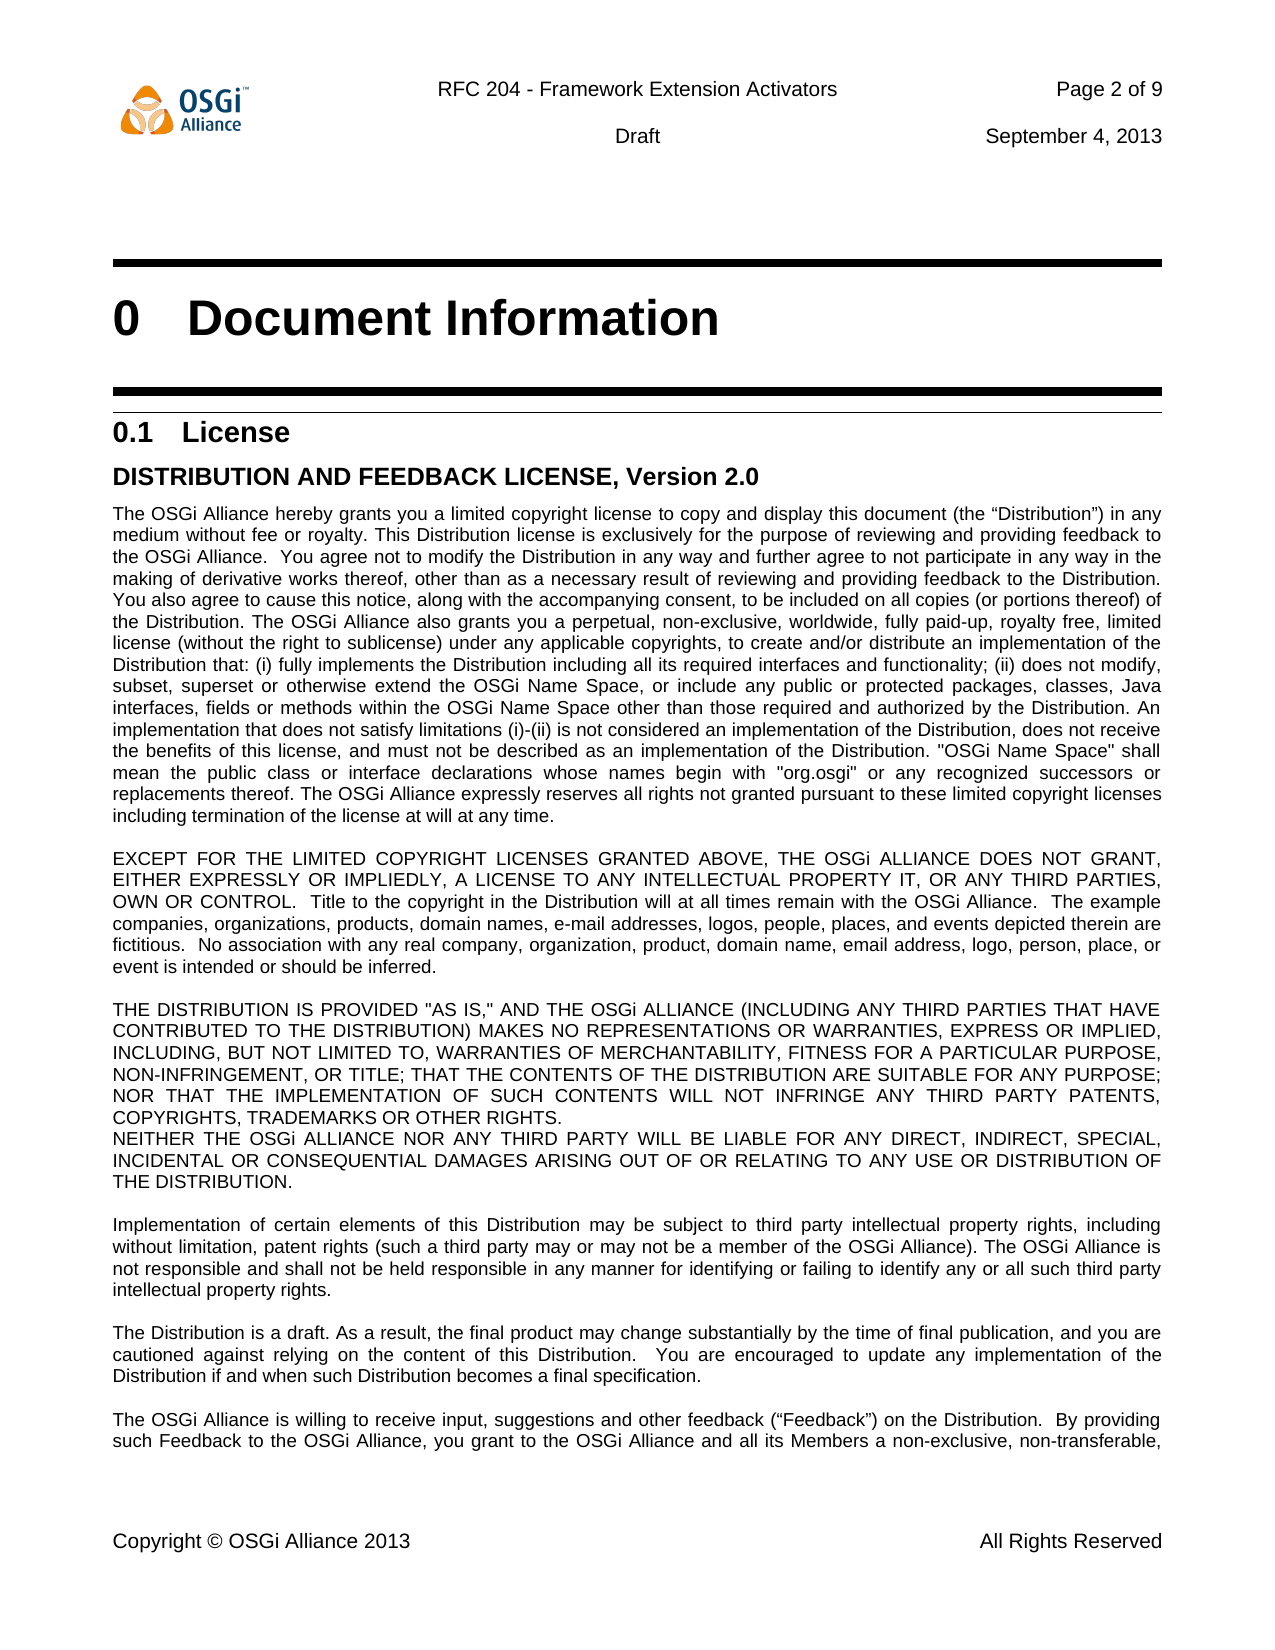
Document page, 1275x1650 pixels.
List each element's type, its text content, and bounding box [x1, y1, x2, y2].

text DISTRIBUTION AND FEEDBACK LICENSE, Version 2.0 [112, 461, 1162, 490]
subtitle License [112, 413, 1162, 449]
text The Distribution is a draft. As a result, the final product may change substantially by the time of final publication, and you are cautioned against relying on the content of this Distribution. You are encouraged to update any implementation of the Distribution if and when such Distribution becomes a final specification. [112, 1322, 1162, 1387]
text Implementation of certain elements of this Distribution may be subject to third party intellectual property rights, including without limitation, patent rights (such a third party may or may not be a member of the OSGi Alliance). The OSGi Alliance is not responsible and shall not be held responsible in any manner for identifying or failing to identify any or all such third party intellectual property rights. [112, 1214, 1162, 1301]
text EXCEPT FOR THE LIMITED COPYRIGHT LICENSES GRANTED ABOVE, THE OSGi ALLIANCE DOES NOT GRANT, EITHER EXPRESSLY OR IMPLIEDLY, A LICENSE TO ANY INTELLECTUAL PROPERTY IT, OR ANY THIRD PARTIES, OWN OR CONTROL. Title to the copyright in the Distribution will at all times remain with the OSGi Alliance. The example companies, organizations, products, domain names, e-mail addresses, logos, people, places, and events depicted therein are fictitious. No association with any real company, organization, product, domain name, email address, logo, person, place, or event is intended or should be inferred. [112, 848, 1162, 977]
picture [113, 78, 257, 142]
text THE DISTRIBUTION IS PROVIDED "AS IS," AND THE OSGi ALLIANCE (INCLUDING ANY THIRD PARTIES THAT HAVE CONTRIBUTED TO THE DISTRIBUTION) MAKES NO REPRESENTATIONS OR WARRANTIES, EXPRESS OR IMPLIED, INCLUDING, BUT NOT LIMITED TO, WARRANTIES OF MERCHANTABILITY, FITNESS FOR A PARTICULAR PURPOSE, NON-INFRINGEMENT, OR TITLE; THAT THE CONTENTS OF THE DISTRIBUTION ARE SUITABLE FOR ANY PURPOSE; NOR THAT THE IMPLEMENTATION OF SUCH CONTENTS WILL NOT INFRINGE ANY THIRD PARTY PATENTS, COPYRIGHTS, TRADEMARKS OR OTHER RIGHTS. [112, 999, 1162, 1128]
text NEITHER THE OSGi ALLIANCE NOR ANY THIRD PARTY WILL BE LIABLE FOR ANY DIRECT, INDIRECT, SPECIAL, INCIDENTAL OR CONSEQUENTIAL DAMAGES ARISING OUT OF OR RELATING TO ANY USE OR DISTRIBUTION OF THE DISTRIBUTION. [112, 1128, 1162, 1193]
subtitle Document Information [112, 260, 1162, 396]
text The OSGi Alliance is willing to receive input, suggestions and other feedback (“Feedback”) on the Distribution. By providing such Feedback to the OSGi Alliance, you grant to the OSGi Alliance and all its Members a non-exclusive, non-transferable, [112, 1408, 1162, 1451]
text The OSGi Alliance hereby grants you a limited copyright license to copy and display this document (the “Distribution”) in any medium without fee or royalty. This Distribution license is exclusively for the purpose of reviewing and providing feedback to the OSGi Alliance. You agree not to modify the Distribution in any way and further agree to not participate in any way in the making of derivative works thereof, other than as a necessary result of reviewing and providing feedback to the Distribution. You also agree to cause this notice, along with the accompanying consent, to be included on all copies (or portions thereof) of the Distribution. The OSGi Alliance also grants you a perpetual, non-exclusive, worldwide, fully paid-up, royalty free, limited license (without the right to sublicense) under any applicable copyrights, to create and/or distribute an implementation of the Distribution that: (i) fully implements the Distribution including all its required interfaces and functionality; (ii) does not modify, subset, superset or otherwise extend the OSGi Name Space, or include any public or protected packages, classes, Java interfaces, fields or methods within the OSGi Name Space other than those required and authorized by the Distribution. An implementation that does not satisfy limitations (i)-(ii) is not considered an implementation of the Distribution, does not receive the benefits of this license, and must not be described as an implementation of the Distribution. "OSGi Name Space" shall mean the public class or interface declarations whose names begin with "org.osgi" or any recognized successors or replacements thereof. The OSGi Alliance expressly reserves all rights not granted pursuant to these limited copyright licenses including termination of the license at will at any time. [112, 503, 1162, 826]
